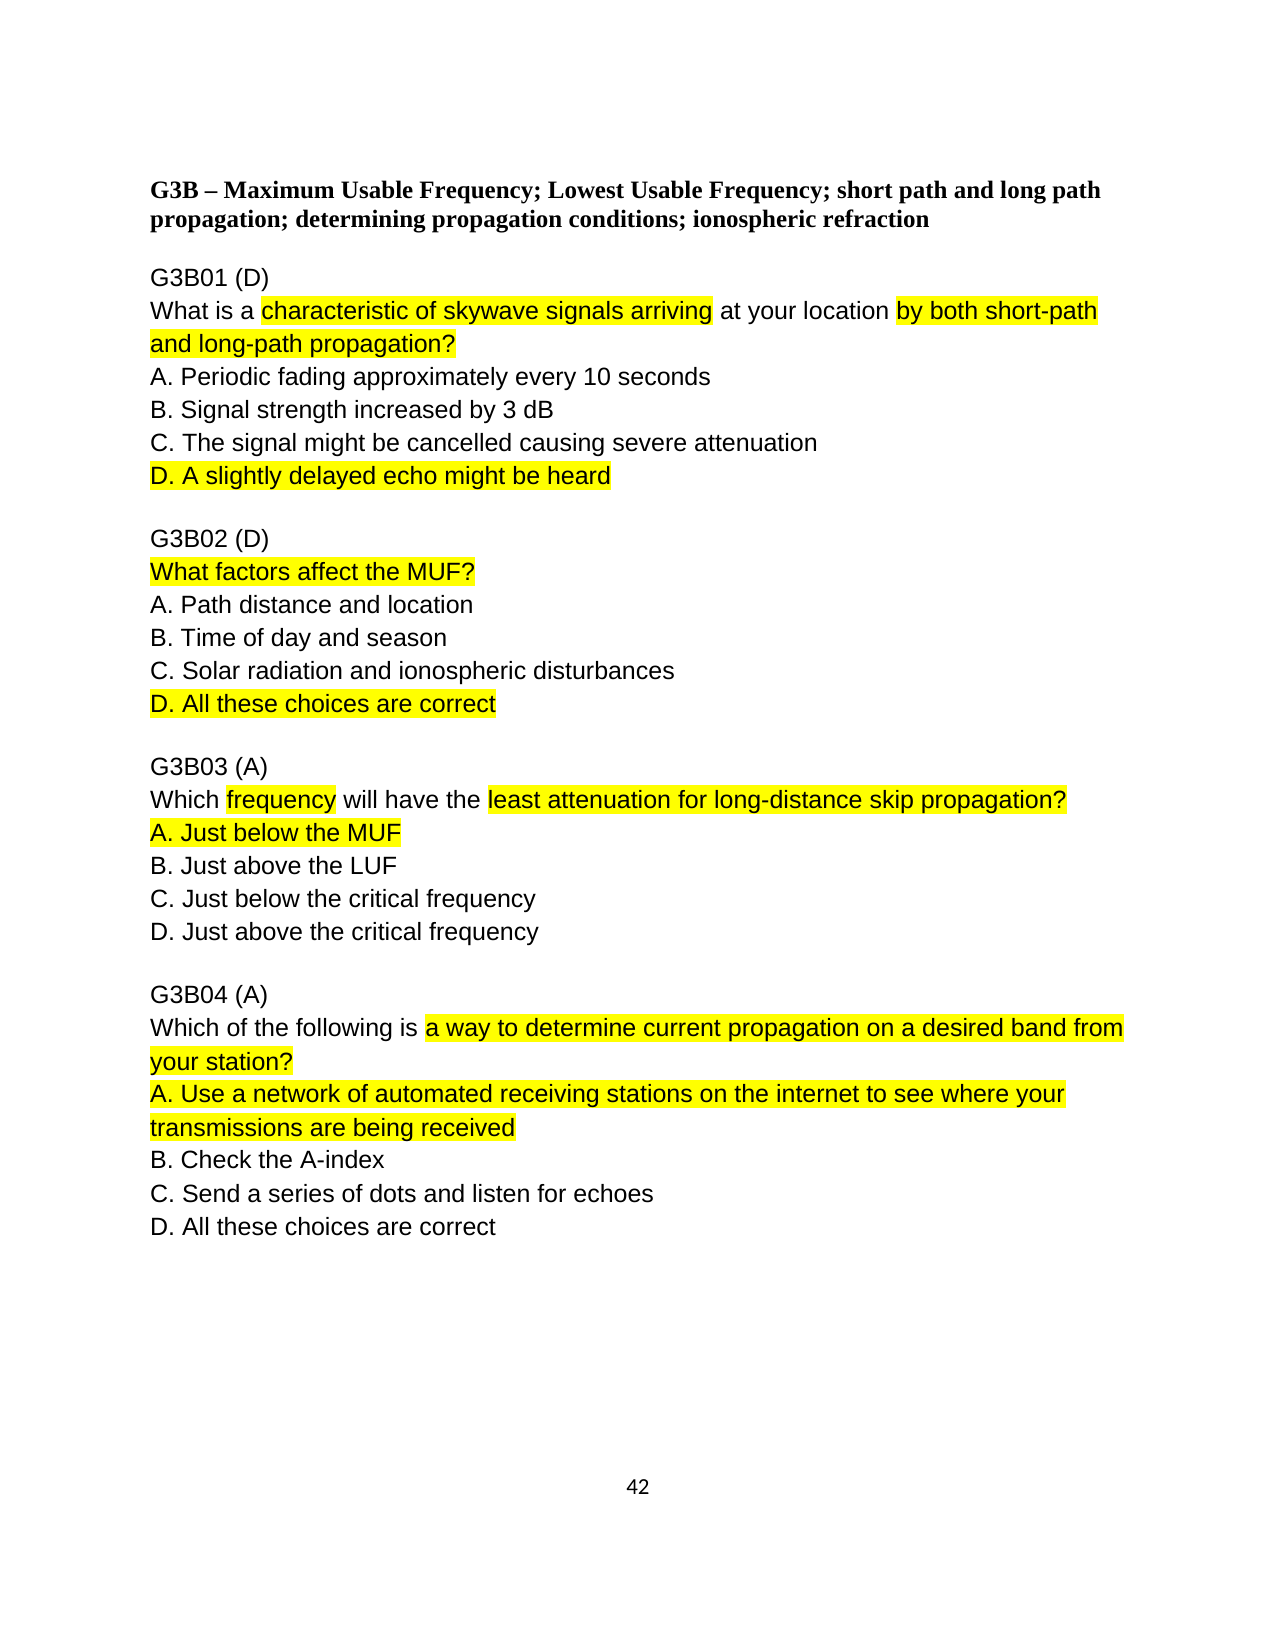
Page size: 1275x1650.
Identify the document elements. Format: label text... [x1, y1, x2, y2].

text G3B03 (A) Which frequency will have the least attenuation for long-distance skip propagation? A. Just below the MUF B. Just above the LUF C. Just below the critical frequency D. Just above the critical frequency [150, 752, 1125, 946]
text G3B02 (D) What factors affect the MUF? A. Path distance and location B. Time of day and season C. Solar radiation and ionospheric disturbances D. All these choices are correct [150, 524, 1125, 718]
text G3B01 (D) What is a characteristic of skywave signals arriving at your location by both short-path and long-path propagation? A. Periodic fading approximately every 10 seconds B. Signal strength increased by 3 dB C. The signal might be cancelled causing severe attenuation D. A slightly delayed echo might be heard [150, 263, 1125, 490]
subtitle G3B – Maximum Usable Frequency; Lowest Usable Frequency; short path and long path propagation; determining propagation conditions; ionospheric refraction [150, 176, 1125, 233]
text G3B04 (A) Which of the following is a way to determine current propagation on a desired band from your station? A. Use a network of automated receiving stations on the internet to see where your transmissions are being received B. Check the A-index C. Send a series of dots and listen for echoes D. All these choices are correct [150, 980, 1125, 1240]
